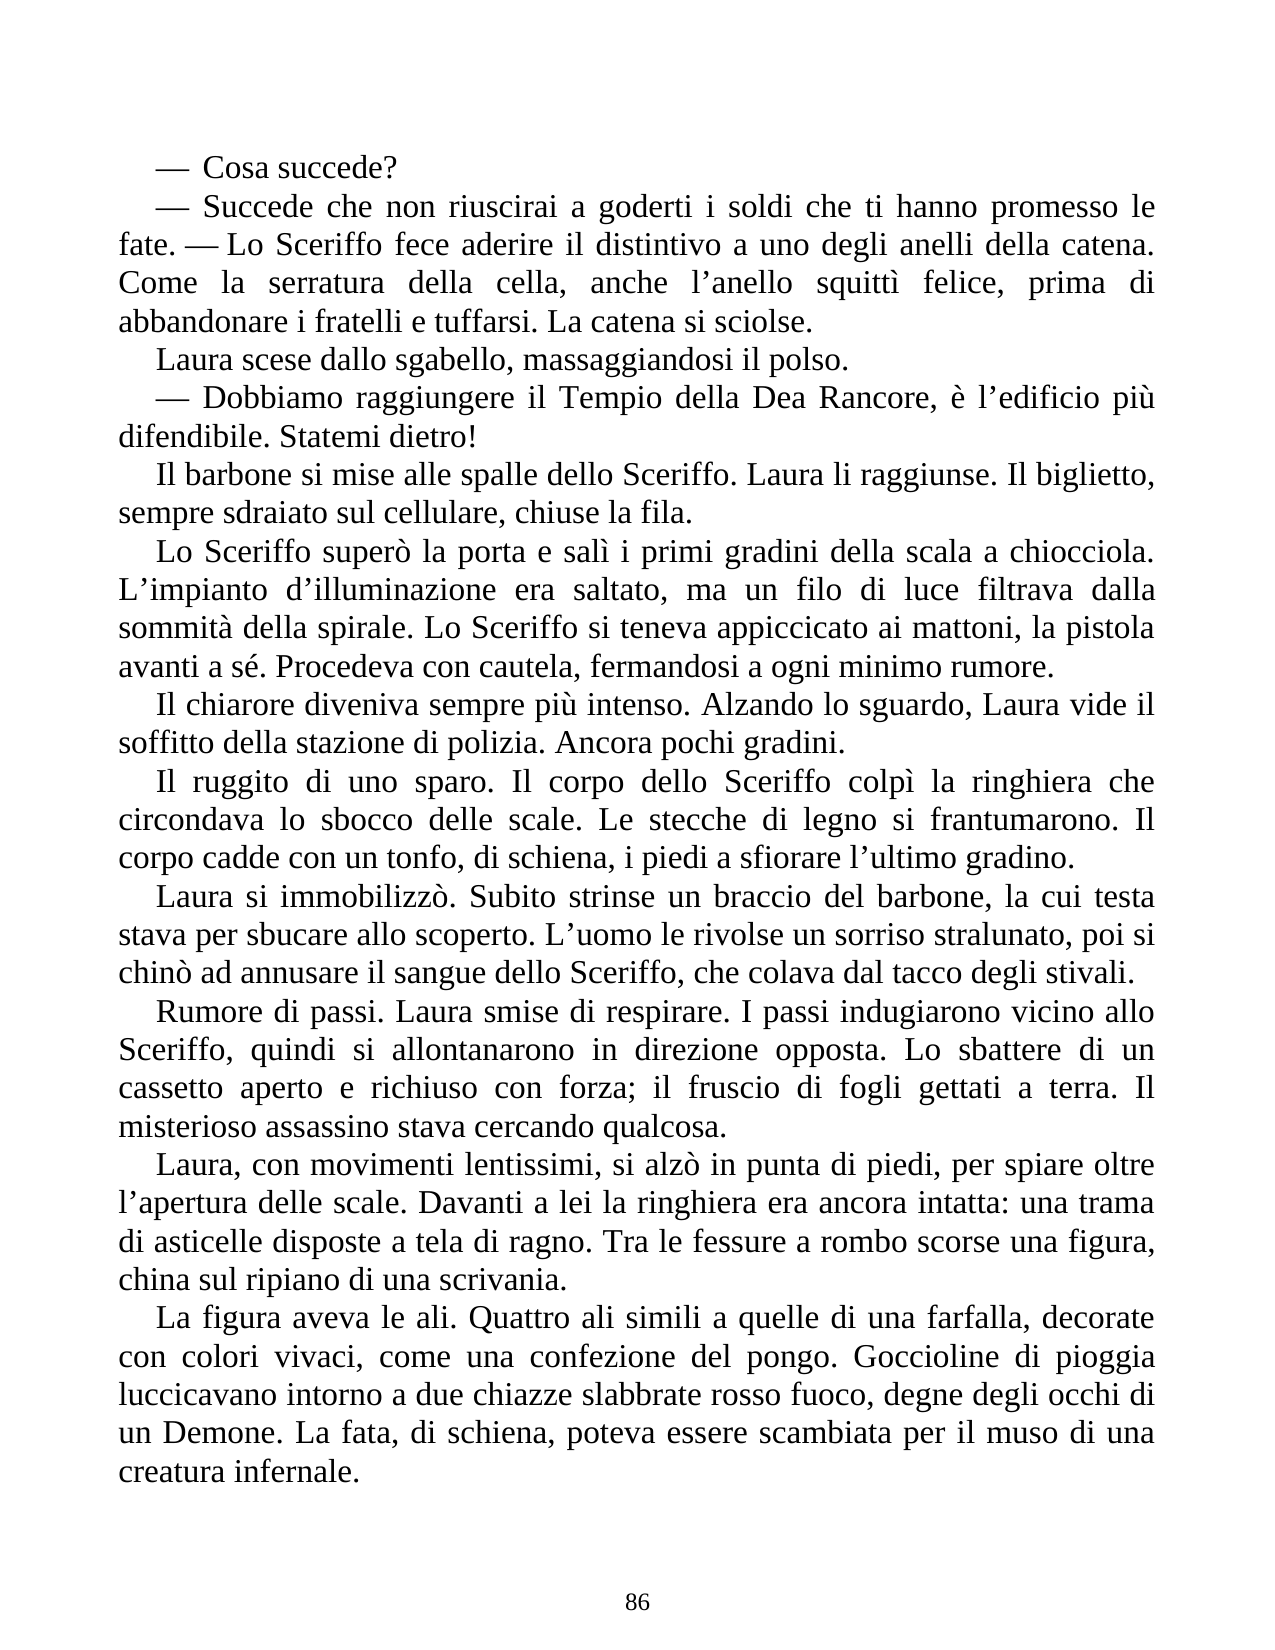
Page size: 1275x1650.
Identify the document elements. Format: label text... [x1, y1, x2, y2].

text Il chiarore diveniva sempre più intenso. Alzando lo sguardo, Laura vide il soffitto della stazione di polizia. Ancora pochi gradini. [118, 684, 1157, 761]
text Laura si immobilizzò. Subito strinse un braccio del barbone, la cui testa stava per sbucare allo scoperto. L’uomo le rivolse un sorriso stralunato, poi si chinò ad annusare il sangue dello Sceriffo, che colava dal tacco degli stivali. [118, 876, 1157, 991]
text — Cosa succede? [118, 148, 1157, 186]
text Il ruggito di uno sparo. Il corpo dello Sceriffo colpì la ringhiera che circondava lo sbocco delle scale. Le stecche di legno si frantumarono. Il corpo cadde con un tonfo, di schiena, i piedi a sfiorare l’ultimo gradino. [118, 761, 1157, 876]
text Laura scese dallo sgabello, massaggiandosi il polso. [118, 339, 1157, 378]
text Lo Sceriffo superò la porta e salì i primi gradini della scala a chiocciola. L’impianto d’illuminazione era saltato, ma un filo di luce filtrava dalla sommità della spirale. Lo Sceriffo si teneva appiccicato ai mattoni, la pistola avanti a sé. Procedeva con cautela, fermandosi a ogni minimo rumore. [118, 531, 1157, 684]
text — Succede che non riuscirai a goderti i soldi che ti hanno promesso le fate. — Lo Sceriffo fece aderire il distintivo a uno degli anelli della catena. Come la serratura della cella, anche l’anello squittì felice, prima di abbandonare i fratelli e tuffarsi. La catena si sciolse. [118, 186, 1157, 339]
text La figura aveva le ali. Quattro ali simili a quelle di una farfalla, decorate con colori vivaci, come una confezione del pongo. Goccioline di pioggia luccicavano intorno a due chiazze slabbrate rosso fuoco, degne degli occhi di un Demone. La fata, di schiena, poteva essere scambiata per il muso di una creatura infernale. [118, 1298, 1157, 1489]
text Laura, con movimenti lentissimi, si alzò in punta di piedi, per spiare oltre l’apertura delle scale. Davanti a lei la ringhiera era ancora intatta: una trama di asticelle disposte a tela di ragno. Tra le fessure a rombo scorse una figura, china sul ripiano di una scrivania. [118, 1144, 1157, 1298]
text Il barbone si mise alle spalle dello Sceriffo. Laura li raggiunse. Il biglietto, sempre sdraiato sul cellulare, chiuse la fila. [118, 454, 1157, 531]
text Rumore di passi. Laura smise di respirare. I passi indugiarono vicino allo Sceriffo, quindi si allontanarono in direzione opposta. Lo sbattere di un cassetto aperto e richiuso con forza; il fruscio di fogli gettati a terra. Il misterioso assassino stava cercando qualcosa. [118, 991, 1157, 1144]
text — Dobbiamo raggiungere il Tempio della Dea Rancore, è l’edificio più difendibile. Statemi dietro! [118, 378, 1157, 454]
